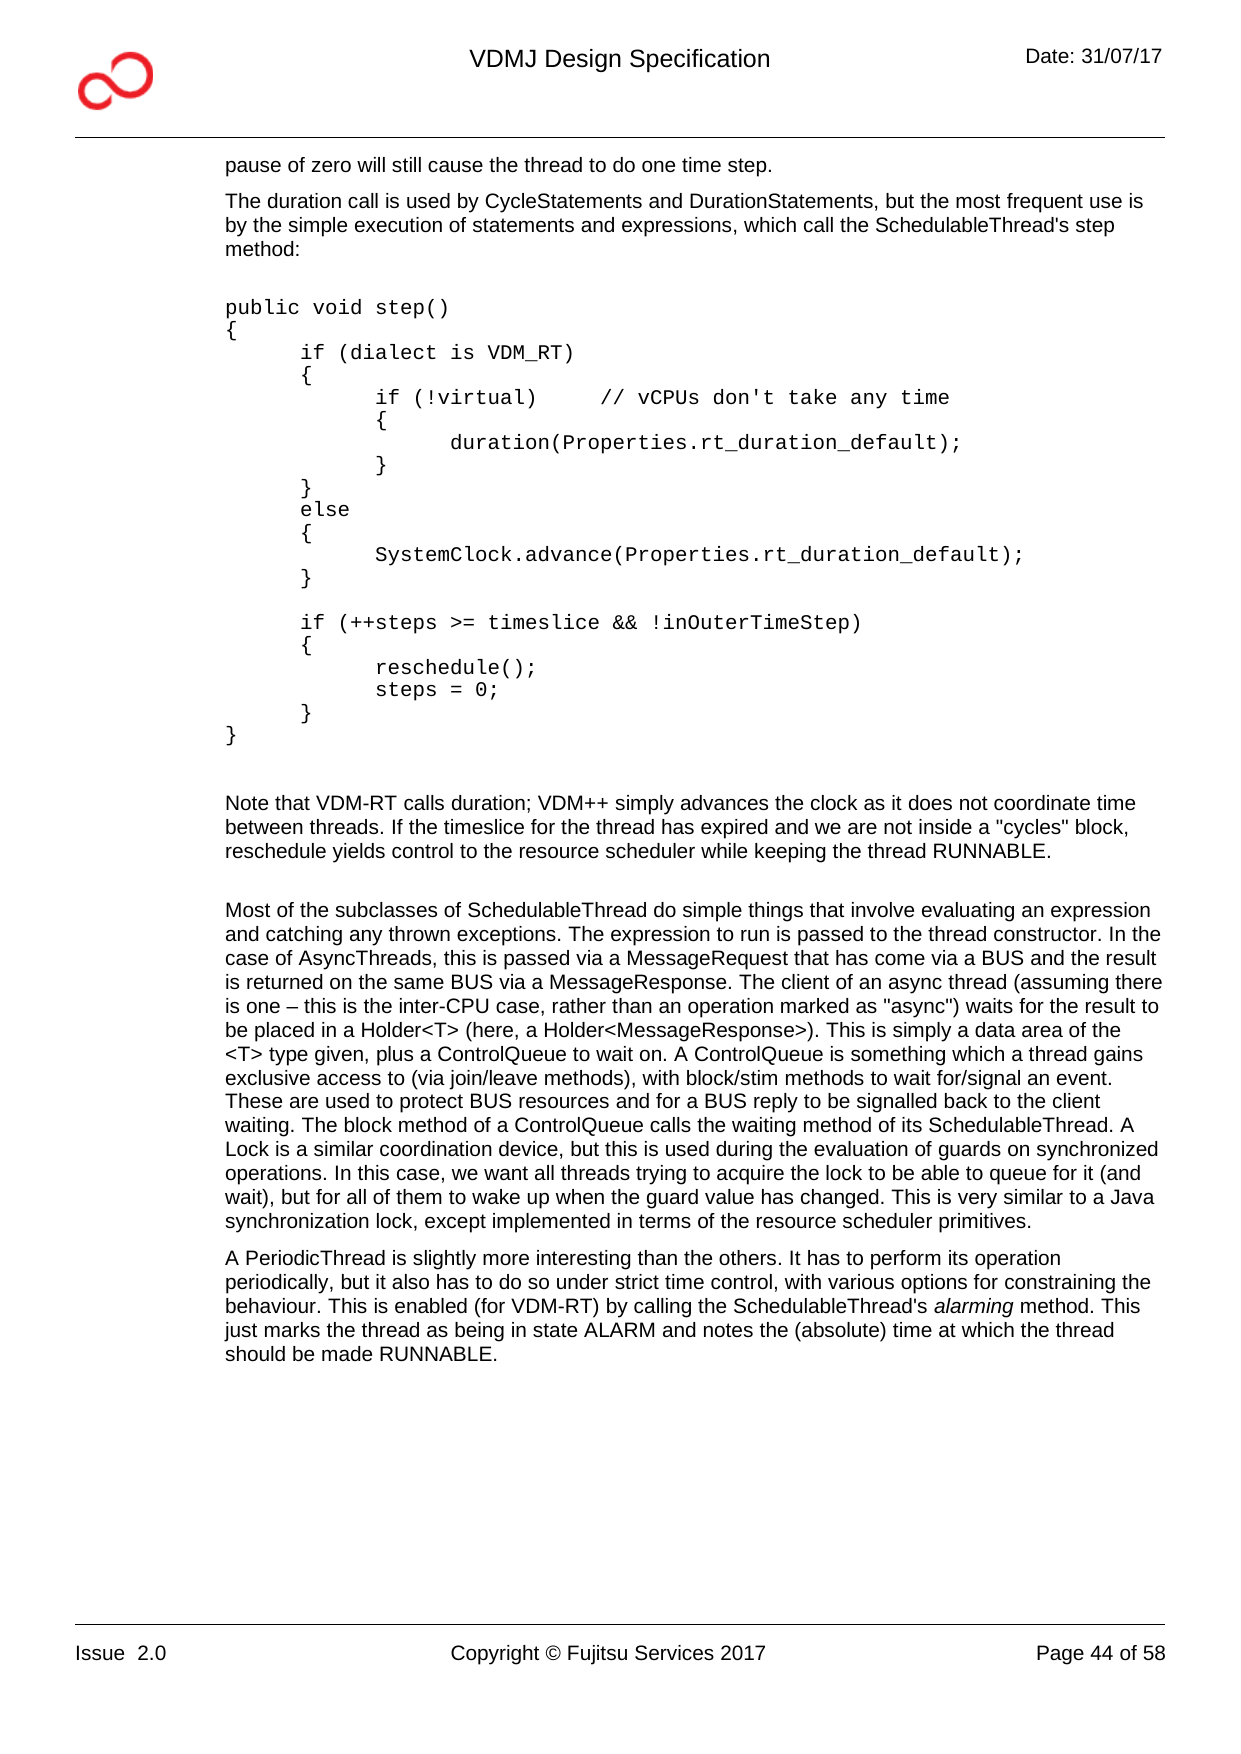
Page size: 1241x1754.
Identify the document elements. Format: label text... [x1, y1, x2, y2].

text } [225, 724, 1165, 746]
text if (dialect is VDM_RT) [225, 341, 1165, 364]
text pause of zero will still cause the thread to do one time step. [225, 153, 1165, 177]
text { [225, 634, 1165, 656]
text Note that VDM-RT calls duration; VDM++ simply advances the clock as it does not coordinate time between threads. If the timeslice for the thread has expired and we are not inside a "cycles" block, reschedule yields control to the resource scheduler while keeping the thread RUNNABLE. [225, 791, 1165, 863]
text Most of the subclasses of SchedulableThread do simple things that involve evaluating an expression and catching any thrown exceptions. The expression to run is passed to the thread constructor. In the case of AsyncThreads, this is passed via a MessageRequest that has come via a BUS and the result is returned on the same BUS via a MessageResponse. The client of an async thread (assuming there is one – this is the inter-CPU case, rather than an operation marked as "async") waits for the result to be placed in a Holder<T> (here, a Holder<MessageResponse>). This is simply a data area of the <T> type given, plus a ControlQueue to wait on. A ControlQueue is something which a thread gains exclusive access to (via join/leave methods), with block/stim methods to wait for/signal an event. These are used to protect BUS resources and for a BUS reply to be signalled back to the client waiting. The block method of a ControlQueue calls the waiting method of its SchedulableThread. A Lock is a similar coordination device, but this is used during the evaluation of guards on synchronized operations. In this case, we want all threads trying to acquire the lock to be able to queue for it (and wait), but for all of them to wake up when the guard value has changed. This is very similar to a Java synchronization lock, except implemented in terms of the resource scheduler primitives. [225, 898, 1165, 1233]
text } [225, 566, 1165, 589]
text } [225, 701, 1165, 724]
text public void step() [225, 296, 1165, 319]
text duration(Properties.rt_duration_default); [225, 431, 1165, 454]
text { [225, 521, 1165, 544]
text { [225, 319, 1165, 341]
text SystemClock.advance(Properties.rt_duration_default); [225, 544, 1165, 566]
text The duration call is used by CycleStatements and DurationStatements, but the most frequent use is by the simple execution of statements and expressions, which call the SchedulableThread's step method: [225, 189, 1165, 261]
text if (++steps >= timeslice && !inOuterTimeStep) [225, 611, 1165, 634]
text { [225, 364, 1165, 386]
text if (!virtual) // vCPUs don't take any time [225, 386, 1165, 409]
text else [225, 499, 1165, 521]
text } [225, 476, 1165, 499]
text A PeriodicThread is slightly more interesting than the others. It has to perform its operation periodically, but it also has to do so under strict time control, with various options for constraining the behaviour. This is enabled (for VDM-RT) by calling the SchedulableThread's alarming method. This just marks the thread as being in state ALARM and notes the (absolute) time at which the thread should be made RUNNABLE. [225, 1246, 1165, 1366]
text steps = 0; [225, 679, 1165, 701]
text } [225, 454, 1165, 476]
text reschedule(); [225, 656, 1165, 679]
picture [78, 44, 153, 120]
text { [225, 409, 1165, 431]
